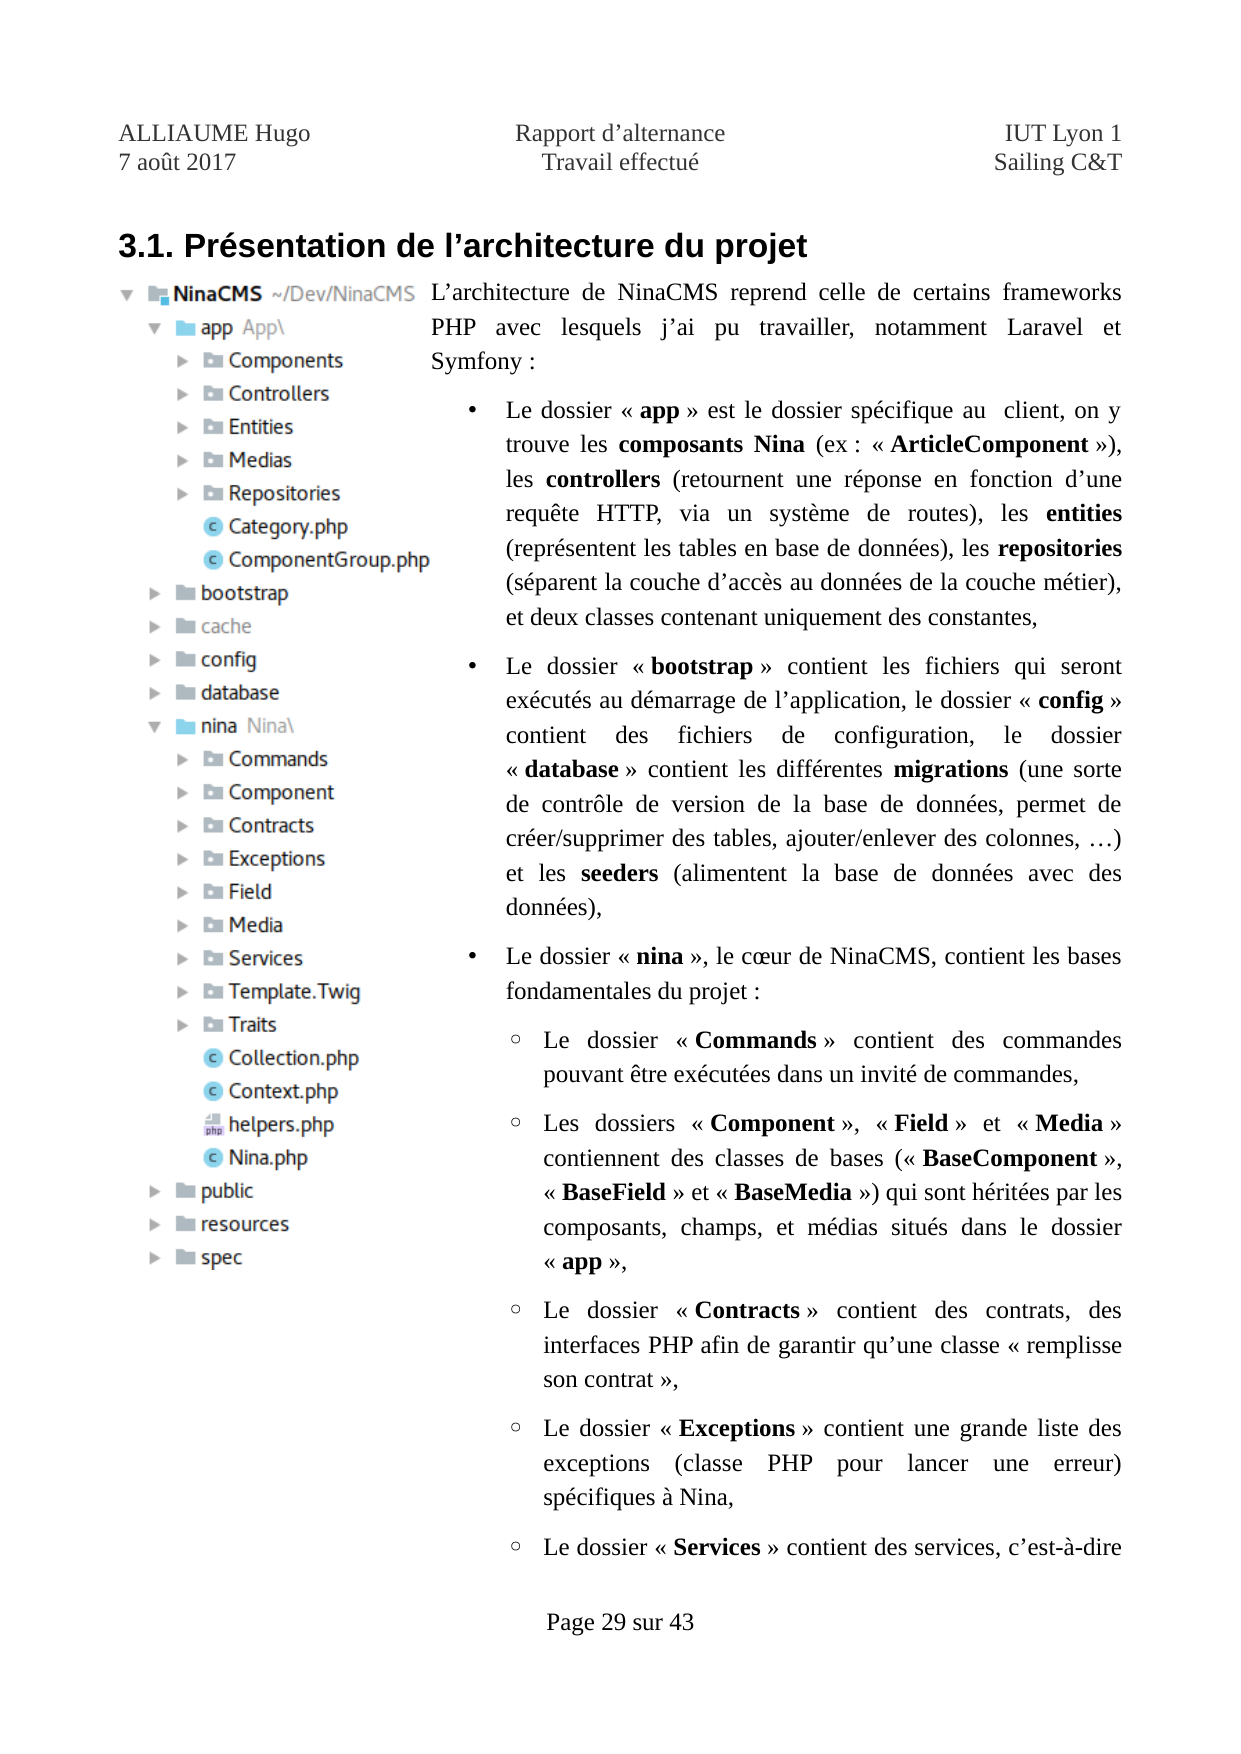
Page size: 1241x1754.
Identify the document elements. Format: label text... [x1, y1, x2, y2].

table_header [118, 277, 431, 282]
picture [118, 282, 432, 1270]
table_header [118, 1270, 431, 1560]
table_header L’architecture de NinaCMS reprend celle de certains frameworks PHP avec lesquels j’ai pu travailler, notamment Laravel et Symfony : Le dossier « app » est le dossier spécifique au client, on y trouve les composants Nina (ex : « ArticleComponent »), les controllers (retournent une réponse en fonction d’une requête HTTP, via un système de routes), les entities (représentent les tables en base de données), les repositories (séparent la couche d’accès au données de la couche métier), et deux classes contenant uniquement des constantes, Le dossier « bootstrap » contient les fichiers qui seront exécutés au démarrage de l’application, le dossier « config » contient des fichiers de configuration, le dossier « database » contient les différentes migrations (une sorte de contrôle de version de la base de données, permet de créer/supprimer des tables, ajouter/enlever des colonnes, …) et les seeders (alimentent la base de données avec des données), Le dossier « nina », le cœur de NinaCMS, contient les bases fondamentales du projet : Le dossier « Commands » contient des commandes pouvant être exécutées dans un invité de commandes, Les dossiers « Component », « Field » et « Media » contiennent des classes de bases (« BaseComponent », « BaseField » et « BaseMedia ») qui sont héritées par les composants, champs, et médias situés dans le dossier « app », Le dossier « Contracts » contient des contrats, des interfaces PHP afin de garantir qu’une classe « remplisse son contrat », Le dossier « Exceptions » contient une grande liste des exceptions (classe PHP pour lancer une erreur) spécifiques à Nina, Le dossier « Services » contient des services, c’est-à-dire [431, 277, 1122, 1560]
subtitle 3.1. Présentation de l’architecture du projet [118, 226, 1122, 264]
